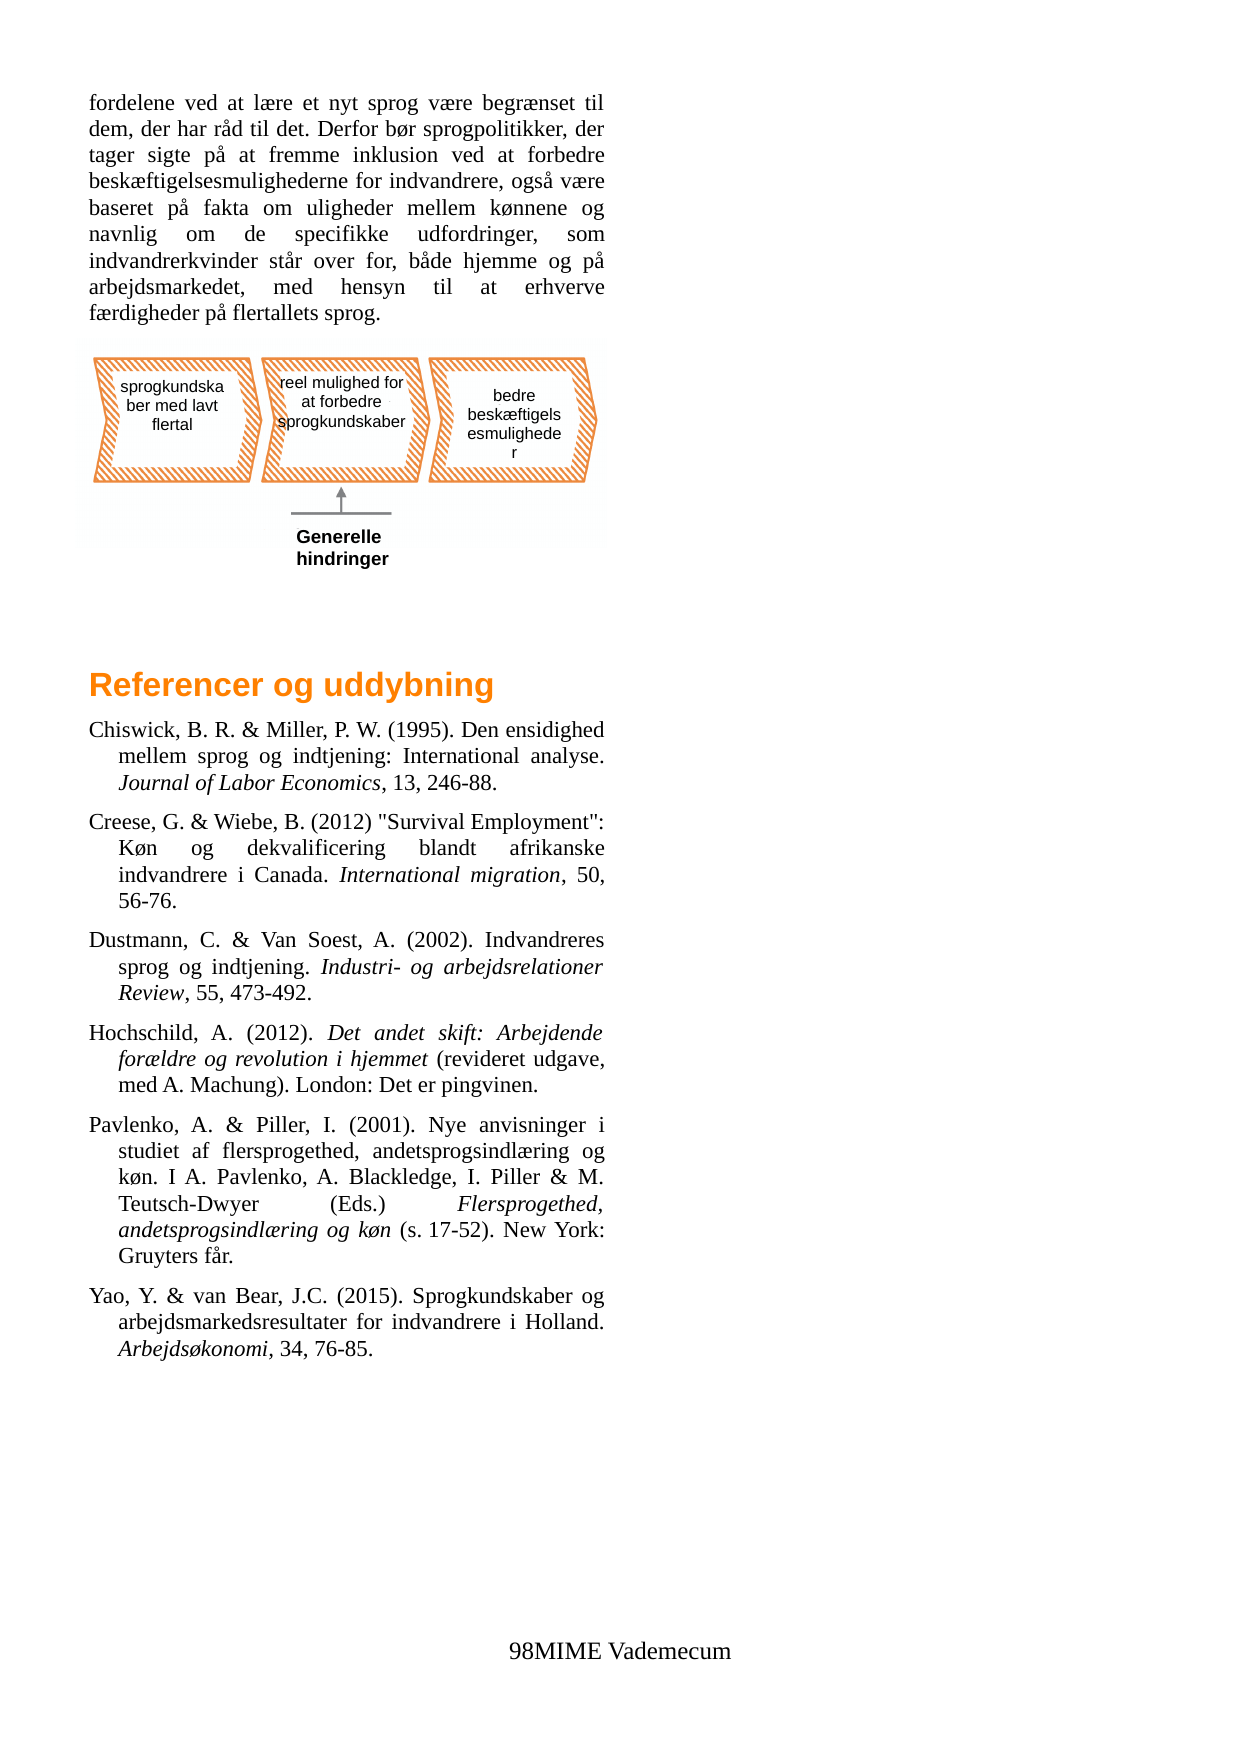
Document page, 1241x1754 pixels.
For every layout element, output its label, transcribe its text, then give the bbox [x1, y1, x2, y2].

text fordelene ved at lære et nyt sprog være begrænset til dem, der har råd til det. Derfor bør sprogpolitikker, der tager sigte på at fremme inklusion ved at forbedre beskæftigelsesmulighederne for indvandrere, også være baseret på fakta om uligheder mellem kønnene og navnlig om de specifikke udfordringer, som indvandrerkvinder står over for, både hjemme og på arbejdsmarkedet, med hensyn til at erhverve færdigheder på flertallets sprog. [88, 88, 605, 326]
picture [75, 338, 607, 548]
text Pavlenko, A. & Piller, I. (2001). Nye anvisninger i studiet af flersprogethed, andetsprogsindlæring og køn. I A. Pavlenko, A. Blackledge, I. Piller & M. Teutsch-Dwyer (Eds.) Flersprogethed, andetsprogsindlæring og køn (s. 17-52). New York: Gruyters får. [88, 1111, 605, 1269]
text Hochschild, A. (2012). Det andet skift: Arbejdende forældre og revolution i hjemmet (revideret udgave, med A. Machung). London: Det er pingvinen. [88, 1019, 605, 1098]
text Creese, G. & Wiebe, B. (2012) "Survival Employment": Køn og dekvalificering blandt afrikanske indvandrere i Canada. International migration, 50, 56-76. [88, 808, 605, 913]
text Dustmann, C. & Van Soest, A. (2002). Indvandreres sprog og indtjening. Industri- og arbejdsrelationer Review, 55, 473-492. [88, 927, 605, 1006]
subtitle Referencer og uddybning [88, 665, 605, 703]
text Yao, Y. & van Bear, J.C. (2015). Sprogkundskaber og arbejdsmarkedsresultater for indvandrere i Holland. Arbejdsøkonomi, 34, 76-85. [88, 1282, 605, 1361]
text Chiswick, B. R. & Miller, P. W. (1995). Den ensidighed mellem sprog og indtjening: International analyse. Journal of Labor Economics, 13, 246-88. [88, 716, 605, 795]
